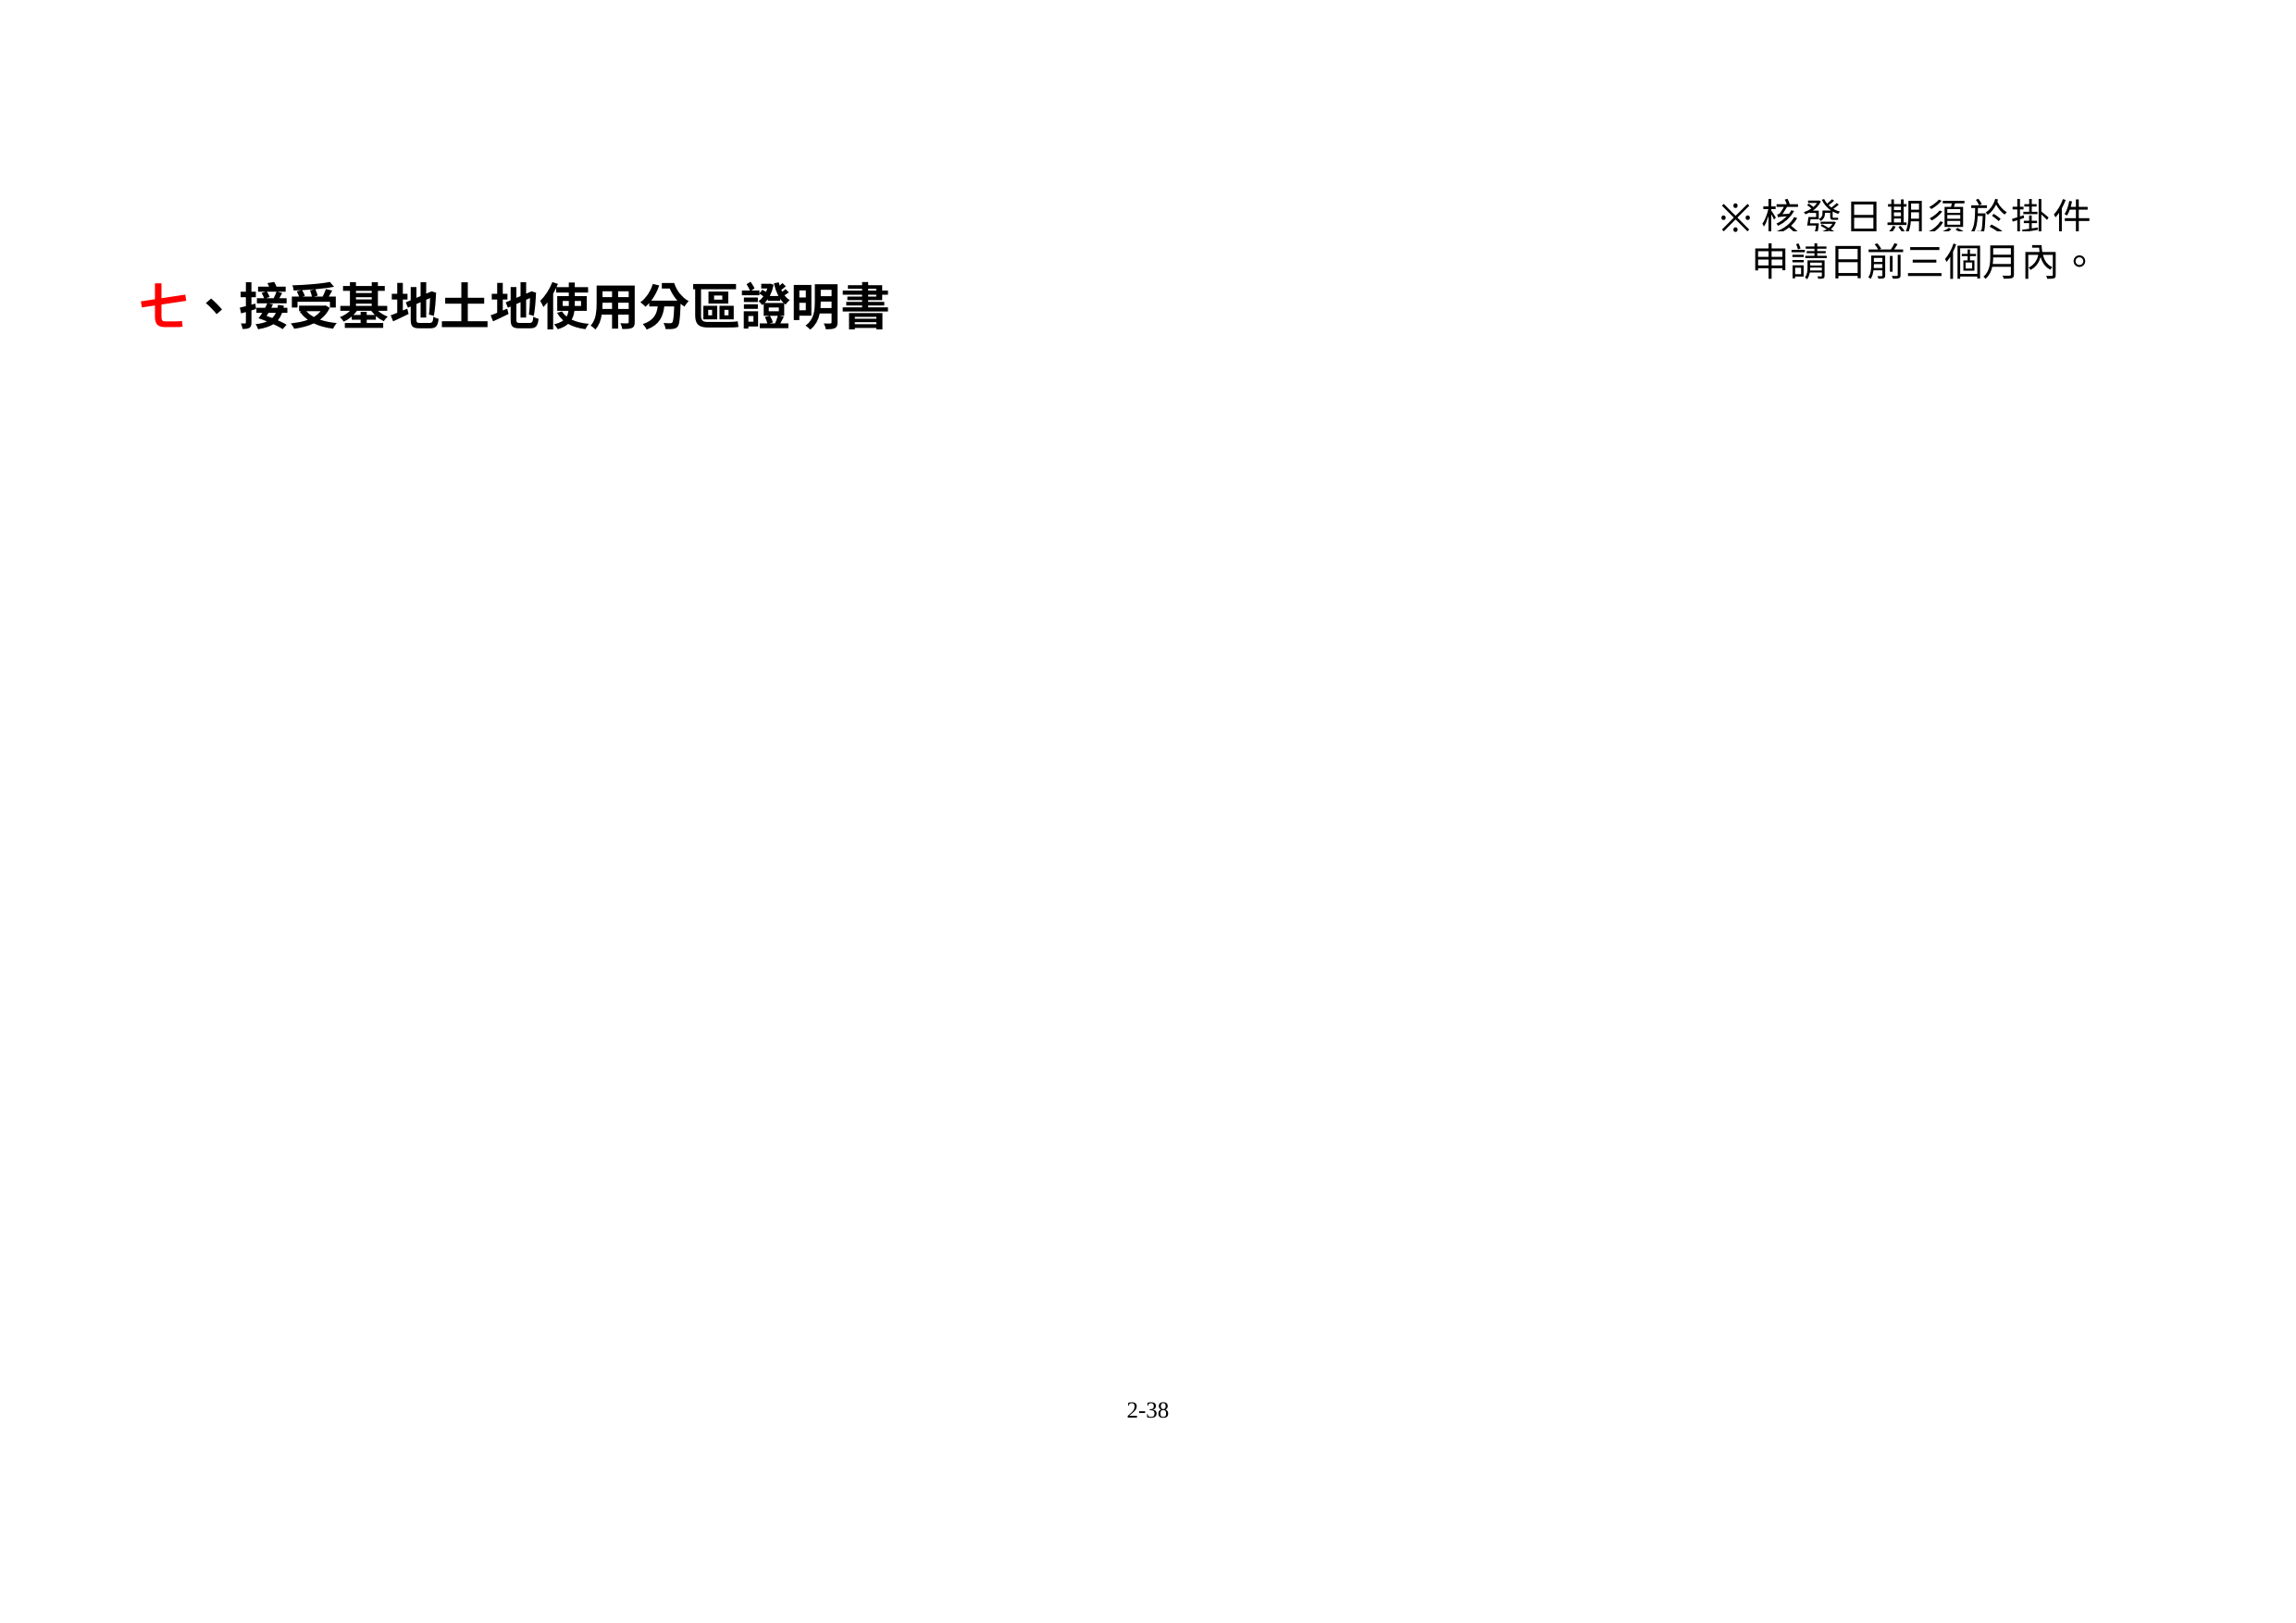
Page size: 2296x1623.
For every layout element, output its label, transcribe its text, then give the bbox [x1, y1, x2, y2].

text ※核發日期須於掛件申請日前三個月內。 [1712, 196, 2092, 285]
text 七、接受基地土地使用分區證明書 [139, 190, 2156, 377]
